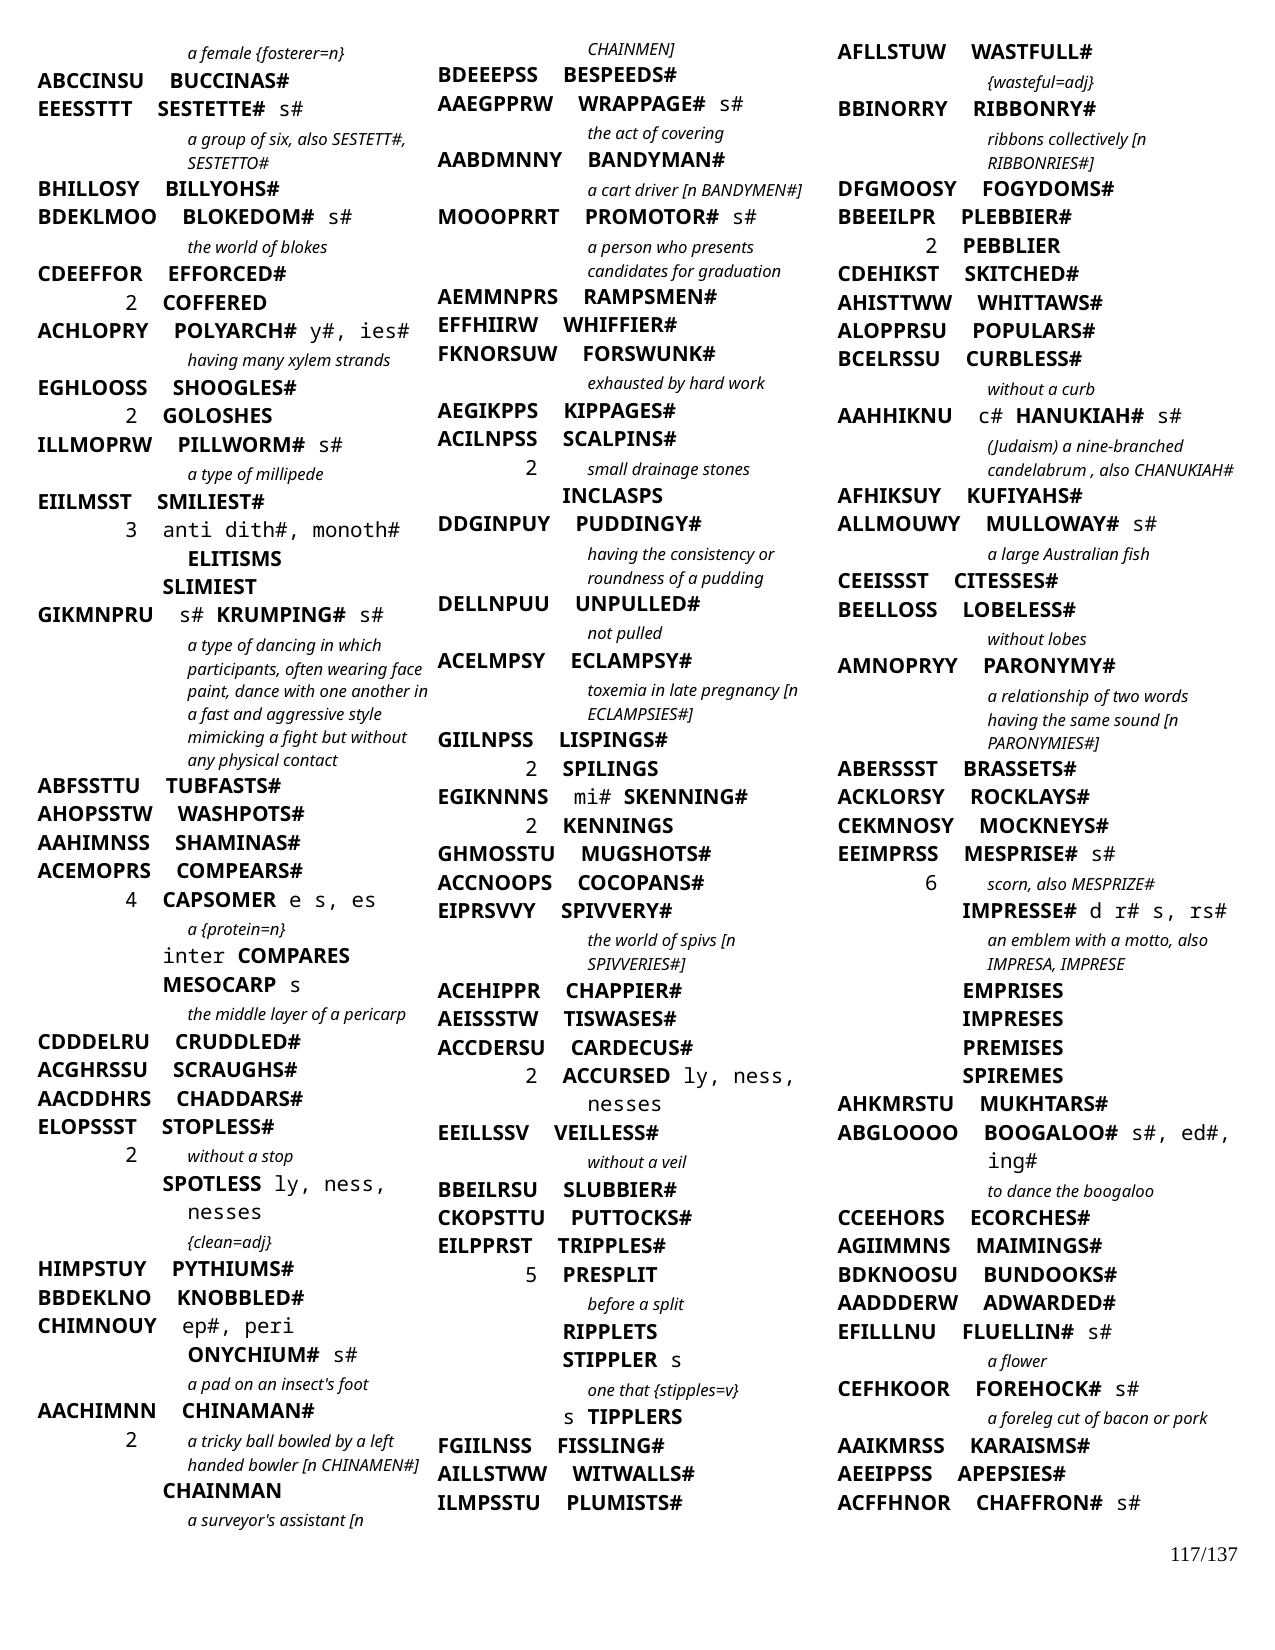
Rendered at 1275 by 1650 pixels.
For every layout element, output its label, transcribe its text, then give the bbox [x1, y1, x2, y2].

text GIILNPSS LISPINGS# [437, 726, 837, 754]
text 2 SPILINGS [437, 754, 837, 782]
text ACKLORSY ROCKLAYS# [837, 782, 1237, 811]
text ACCNOOPS COCOPANS# [437, 868, 837, 896]
text the middle layer of a pericarp [37, 998, 437, 1027]
text EIPRSVVY SPIVVERY# [437, 896, 837, 924]
text exhausted by hard work [437, 367, 837, 396]
text one that {stipples=v} [437, 1374, 837, 1402]
text EIILMSST SMILIEST# [37, 487, 437, 515]
text FGIILNSS FISSLING# [437, 1431, 837, 1459]
text 2 small drainage stones [437, 453, 837, 481]
text BBEEILPR PLEBBIER# [837, 202, 1237, 231]
text a type of millipede [37, 458, 437, 487]
text AGIIMMNS MAIMINGS# [837, 1232, 1237, 1260]
text 2 PEBBLIER [837, 231, 1237, 259]
text ABGLOOOO BOOGALOO# s#, ed#, ing# [837, 1118, 1237, 1175]
text ELOPSSST STOPLESS# [37, 1112, 437, 1141]
text before a split [437, 1288, 837, 1317]
text a flower [837, 1345, 1237, 1374]
text EGHLOOSS SHOOGLES# [37, 373, 437, 401]
text AAHHIKNU c# HANUKIAH# s# [837, 401, 1237, 430]
text the world of spivs [n SPIVVERIES#] [437, 924, 837, 976]
text CDDDELRU CRUDDLED# [37, 1027, 437, 1055]
text EFFHIIRW WHIFFIER# [437, 310, 837, 339]
text CHAINMAN [37, 1476, 437, 1504]
text ACELMPSY ECLAMPSY# [437, 646, 837, 674]
text 4 CAPSOMER e s, es [37, 885, 437, 913]
text 3 anti dith#, monoth# ELITISMS [37, 515, 437, 572]
text 2 a tricky ball bowled by a left handed bowler [n CHINAMEN#] [37, 1425, 437, 1476]
text 2 without a stop [37, 1141, 437, 1169]
text INCLASPS [437, 481, 837, 509]
text DELLNPUU UNPULLED# [437, 589, 837, 617]
text AHISTTWW WHITTAWS# [837, 288, 1237, 316]
text inter COMPARES [37, 942, 437, 970]
text a surveyor's assistant [n [37, 1504, 437, 1533]
text ABERSSST BRASSETS# [837, 754, 1237, 782]
text AAHIMNSS SHAMINAS# [37, 828, 437, 856]
text without a veil [437, 1146, 837, 1175]
text 2 KENNINGS [437, 811, 837, 839]
text having the consistency or roundness of a pudding [437, 538, 837, 589]
text s TIPPLERS [437, 1402, 837, 1431]
text ACFFHNOR CHAFFRON# s# [837, 1488, 1237, 1516]
text AABDMNNY BANDYMAN# [437, 146, 837, 174]
text MOOOPRRT PROMOTOR# s# [437, 202, 837, 231]
text AEMMNPRS RAMPSMEN# [437, 282, 837, 310]
text a person who presents candidates for graduation [437, 231, 837, 282]
text without a curb [837, 373, 1237, 401]
text ACEMOPRS COMPEARS# [37, 856, 437, 885]
text ACEHIPPR CHAPPIER# [437, 976, 837, 1004]
text EEILLSSV VEILLESS# [437, 1118, 837, 1146]
text ILLMOPRW PILLWORM# s# [37, 430, 437, 458]
text a large Australian fish [837, 538, 1237, 566]
text a cart driver [n BANDYMEN#] [437, 174, 837, 202]
text AADDDERW ADWARDED# [837, 1288, 1237, 1317]
text GHMOSSTU MUGSHOTS# [437, 839, 837, 868]
text AEGIKPPS KIPPAGES# [437, 396, 837, 424]
text CEKMNOSY MOCKNEYS# [837, 811, 1237, 839]
text CKOPSTTU PUTTOCKS# [437, 1203, 837, 1232]
text 2 GOLOSHES [37, 401, 437, 430]
text the act of covering [437, 117, 837, 146]
text BBINORRY RIBBONRY# [837, 94, 1237, 123]
text EEESSTTT SESTETTE# s# [37, 94, 437, 123]
text IMPRESSE# d r# s, rs# [837, 896, 1237, 924]
text to dance the boogaloo [837, 1175, 1237, 1203]
text the world of blokes [37, 231, 437, 259]
text AEISSSTW TISWASES# [437, 1004, 837, 1033]
text ACCDERSU CARDECUS# [437, 1033, 837, 1061]
text IMPRESES [837, 1004, 1237, 1033]
text AFLLSTUW WASTFULL# [837, 37, 1237, 66]
text AFHIKSUY KUFIYAHS# [837, 481, 1237, 509]
text CHAINMEN] [437, 37, 837, 60]
text RIPPLETS [437, 1317, 837, 1345]
text AHOPSSTW WASHPOTS# [37, 799, 437, 828]
text AMNOPRYY PARONYMY# [837, 652, 1237, 680]
text BEELLOSS LOBELESS# [837, 595, 1237, 623]
text 2 ACCURSED ly, ness, nesses [437, 1061, 837, 1118]
text CEFHKOOR FOREHOCK# s# [837, 1374, 1237, 1402]
text 5 PRESPLIT [437, 1260, 837, 1288]
text AAEGPPRW WRAPPAGE# s# [437, 89, 837, 117]
text ALOPPRSU POPULARS# [837, 316, 1237, 344]
text AEEIPPSS APEPSIES# [837, 1459, 1237, 1488]
text without lobes [837, 623, 1237, 652]
text EEIMPRSS MESPRISE# s# [837, 839, 1237, 868]
text CEEISSST CITESSES# [837, 566, 1237, 595]
text AILLSTWW WITWALLS# [437, 1459, 837, 1488]
text a female {fosterer=n} [37, 37, 437, 66]
text BBDEKLNO KNOBBLED# [37, 1283, 437, 1311]
text ABCCINSU BUCCINAS# [37, 66, 437, 94]
text BBEILRSU SLUBBIER# [437, 1175, 837, 1203]
text 2 COFFERED [37, 288, 437, 316]
text ribbons collectively [n RIBBONRIES#] [837, 123, 1237, 174]
text AACDDHRS CHADDARS# [37, 1084, 437, 1112]
text having many xylem strands [37, 344, 437, 373]
text ALLMOUWY MULLOWAY# s# [837, 509, 1237, 538]
text EFILLLNU FLUELLIN# s# [837, 1317, 1237, 1345]
text DDGINPUY PUDDINGY# [437, 509, 837, 538]
text ACILNPSS SCALPINS# [437, 424, 837, 453]
text STIPPLER s [437, 1345, 837, 1374]
text an emblem with a motto, also IMPRESA, IMPRESE [837, 924, 1237, 976]
text BDEEEPSS BESPEEDS# [437, 60, 837, 89]
text 6 scorn, also MESPRIZE# [837, 868, 1237, 896]
text CDEEFFOR EFFORCED# [37, 259, 437, 288]
text {wasteful=adj} [837, 66, 1237, 94]
text CHIMNOUY ep#, peri ONYCHIUM# s# [37, 1311, 437, 1368]
text MESOCARP s [37, 970, 437, 998]
text SPOTLESS ly, ness, nesses [37, 1169, 437, 1226]
text AACHIMNN CHINAMAN# [37, 1397, 437, 1425]
text DFGMOOSY FOGYDOMS# [837, 174, 1237, 202]
text FKNORSUW FORSWUNK# [437, 339, 837, 367]
text CDEHIKST SKITCHED# [837, 259, 1237, 288]
text {clean=adj} [37, 1226, 437, 1254]
text ACHLOPRY POLYARCH# y#, ies# [37, 316, 437, 344]
text ILMPSSTU PLUMISTS# [437, 1488, 837, 1516]
text AHKMRSTU MUKHTARS# [837, 1089, 1237, 1118]
text HIMPSTUY PYTHIUMS# [37, 1254, 437, 1283]
text a relationship of two words having the same sound [n PARONYMIES#] [837, 680, 1237, 754]
text SLIMIEST [37, 572, 437, 601]
text ABFSSTTU TUBFASTS# [37, 771, 437, 799]
text ACGHRSSU SCRAUGHS# [37, 1055, 437, 1084]
text EGIKNNNS mi# SKENNING# [437, 782, 837, 811]
text a group of six, also SESTETT#, SESTETTO# [37, 123, 437, 174]
text BDEKLMOO BLOKEDOM# s# [37, 202, 437, 231]
text BCELRSSU CURBLESS# [837, 344, 1237, 373]
text EILPPRST TRIPPLES# [437, 1232, 837, 1260]
text PREMISES [837, 1033, 1237, 1061]
text toxemia in late pregnancy [n ECLAMPSIES#] [437, 674, 837, 726]
text a {protein=n} [37, 913, 437, 942]
text GIKMNPRU s# KRUMPING# s# [37, 601, 437, 629]
text a foreleg cut of bacon or pork [837, 1402, 1237, 1431]
text a type of dancing in which participants, often wearing face paint, dance with one another in a fast and aggressive style mimicking a fight but without any physical contact [37, 629, 437, 771]
text SPIREMES [837, 1061, 1237, 1089]
text BHILLOSY BILLYOHS# [37, 174, 437, 202]
text CCEEHORS ECORCHES# [837, 1203, 1237, 1232]
text AAIKMRSS KARAISMS# [837, 1431, 1237, 1459]
text EMPRISES [837, 976, 1237, 1004]
text a pad on an insect's foot [37, 1368, 437, 1397]
text (Judaism) a nine-branched candelabrum , also CHANUKIAH# [837, 430, 1237, 481]
text not pulled [437, 617, 837, 646]
text BDKNOOSU BUNDOOKS# [837, 1260, 1237, 1288]
